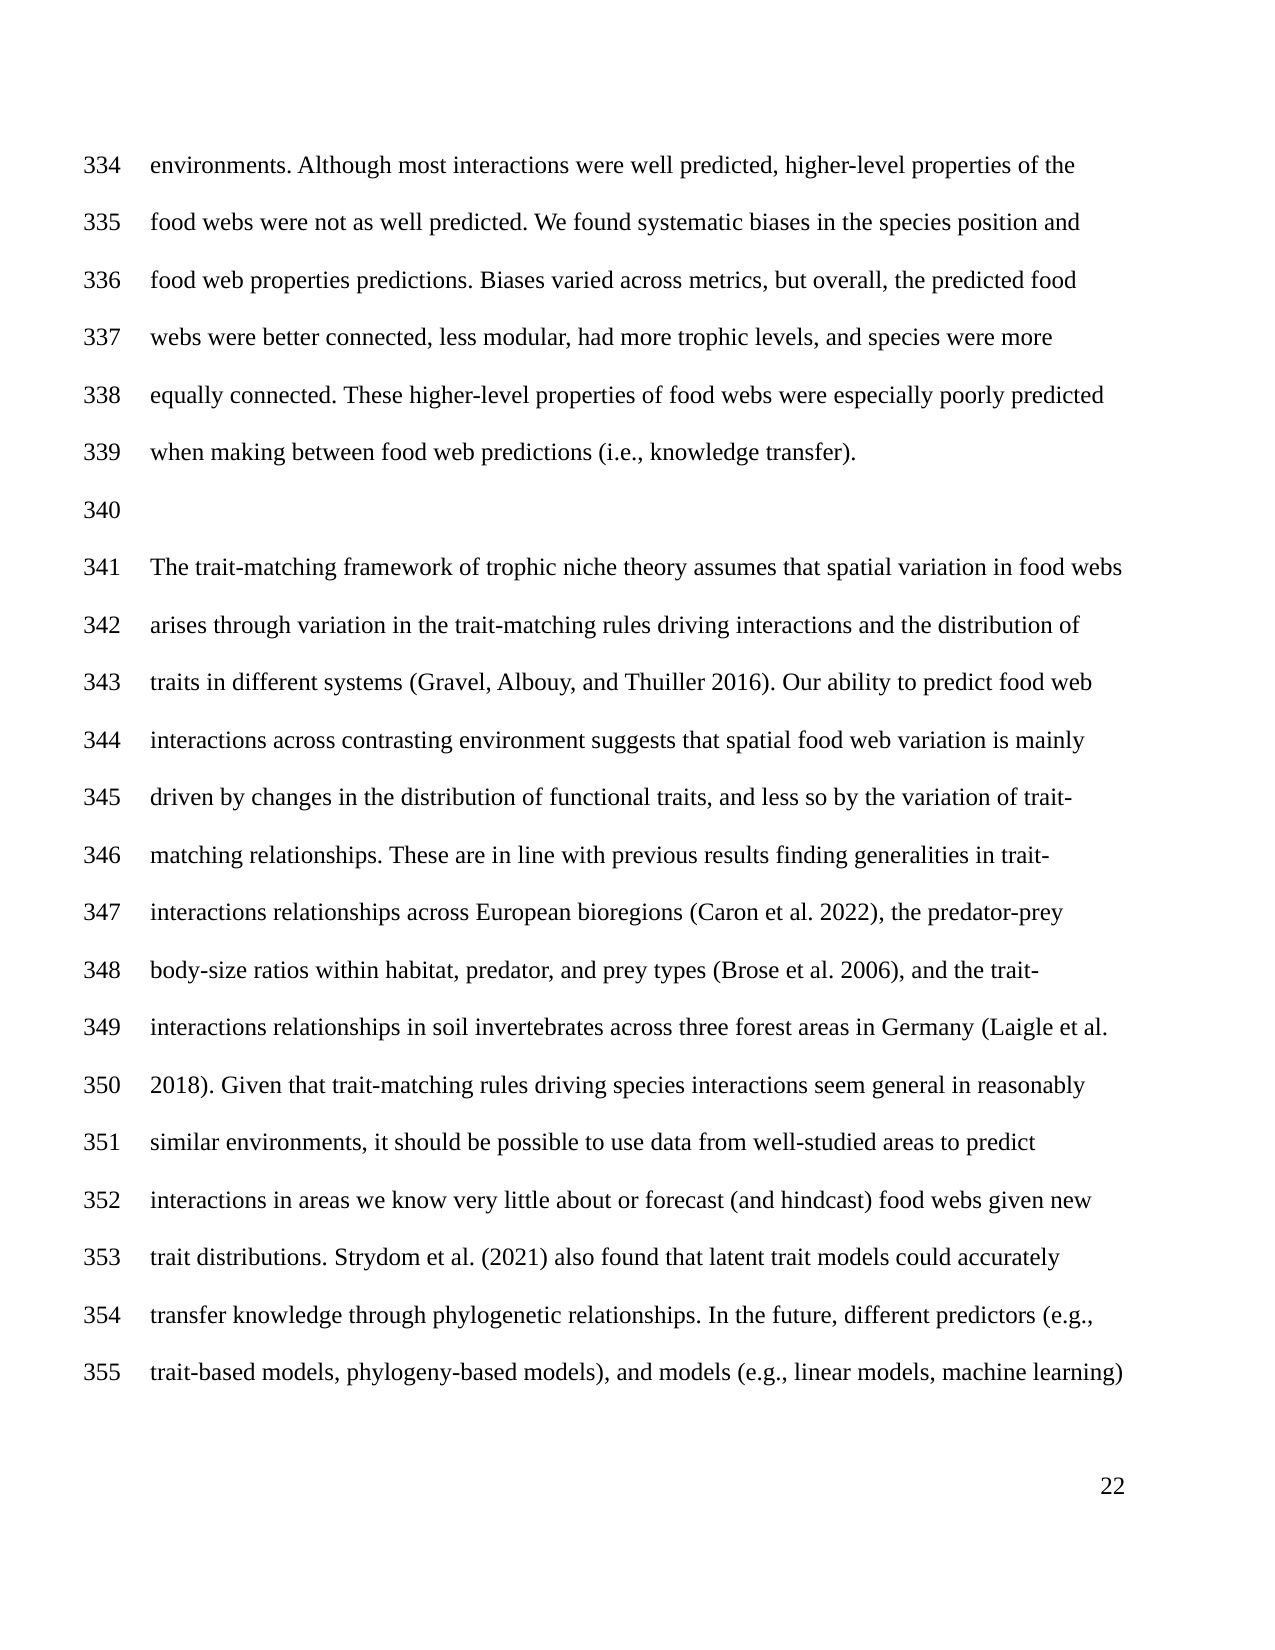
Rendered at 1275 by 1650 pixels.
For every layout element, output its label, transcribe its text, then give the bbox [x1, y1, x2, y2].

text The trait-matching framework of trophic niche theory assumes that spatial variation in food webs arises through variation in the trait-matching rules driving interactions and the distribution of traits in different systems (Gravel, Albouy, and Thuiller 2016). Our ability to predict food web interactions across contrasting environment suggests that spatial food web variation is mainly driven by changes in the distribution of functional traits, and less so by the variation of trait-matching relationships. These are in line with previous results finding generalities in trait-interactions relationships across European bioregions (Caron et al. 2022), the predator-prey body-size ratios within habitat, predator, and prey types (Brose et al. 2006), and the trait-interactions relationships in soil invertebrates across three forest areas in Germany (Laigle et al. 2018). Given that trait-matching rules driving species interactions seem general in reasonably similar environments, it should be possible to use data from well-studied areas to predict interactions in areas we know very little about or forecast (and hindcast) food webs given new trait distributions. Strydom et al. (2021) also found that latent trait models could accurately transfer knowledge through phylogenetic relationships. In the future, different predictors (e.g., trait-based models, phylogeny-based models), and models (e.g., linear models, machine learning) [150, 552, 1125, 1386]
text environments. Although most interactions were well predicted, higher-level properties of the food webs were not as well predicted. We found systematic biases in the species position and food web properties predictions. Biases varied across metrics, but overall, the predicted food webs were better connected, less modular, had more trophic levels, and species were more equally connected. These higher-level properties of food webs were especially poorly predicted when making between food web predictions (i.e., knowledge transfer). [150, 150, 1125, 466]
